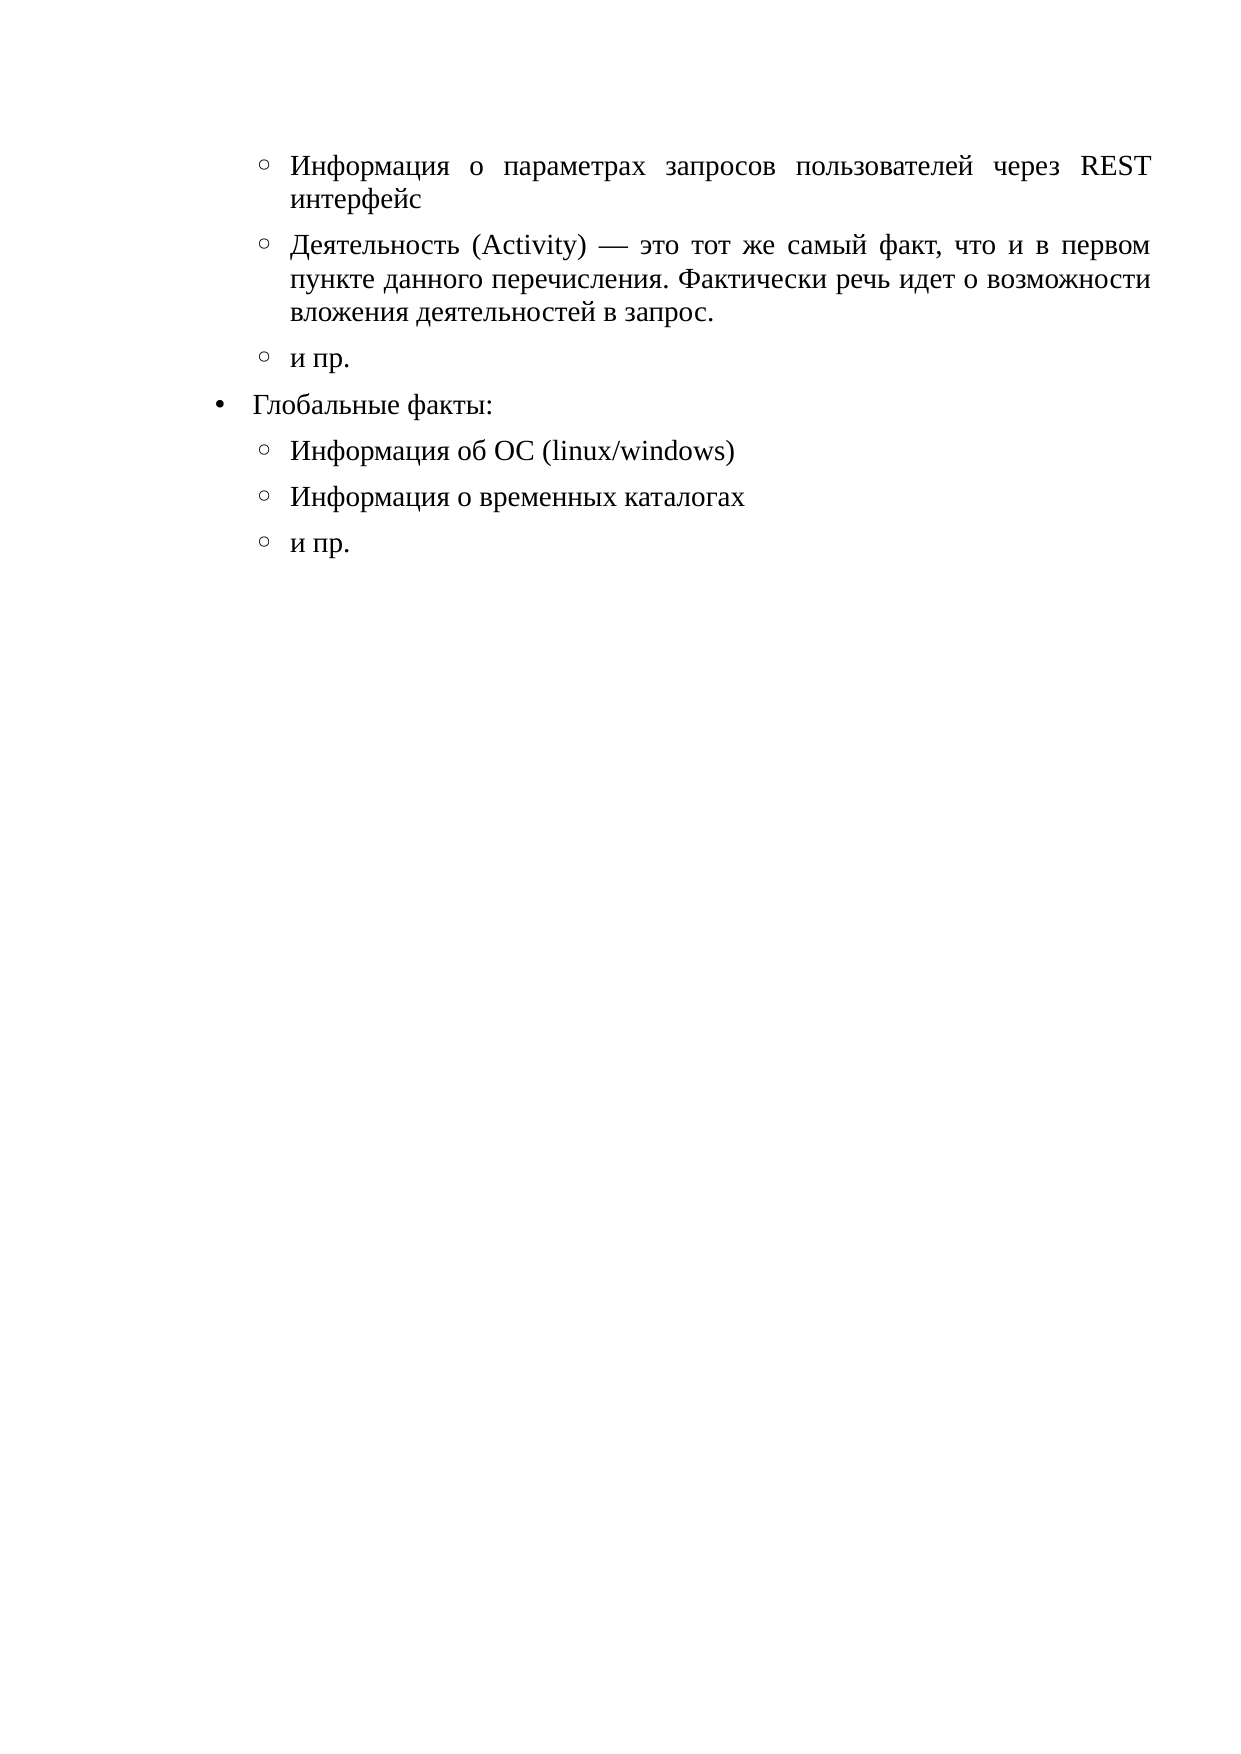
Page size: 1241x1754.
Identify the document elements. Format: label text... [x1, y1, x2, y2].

list Информация о временных каталогах [252, 479, 1152, 513]
list Глобальные факты: [215, 387, 1152, 420]
list и пр. [252, 341, 1152, 374]
list Информация об ОС (linux/windows) [252, 433, 1152, 467]
list Информация о параметрах запросов пользователей через REST интерфейс [252, 148, 1152, 215]
list Деятельность (Activity) — это тот же самый факт, что и в первом пункте данного перечисления. Фактически речь идет о возможности вложения деятельностей в запрос. [252, 227, 1152, 328]
list и пр. [252, 525, 1152, 559]
